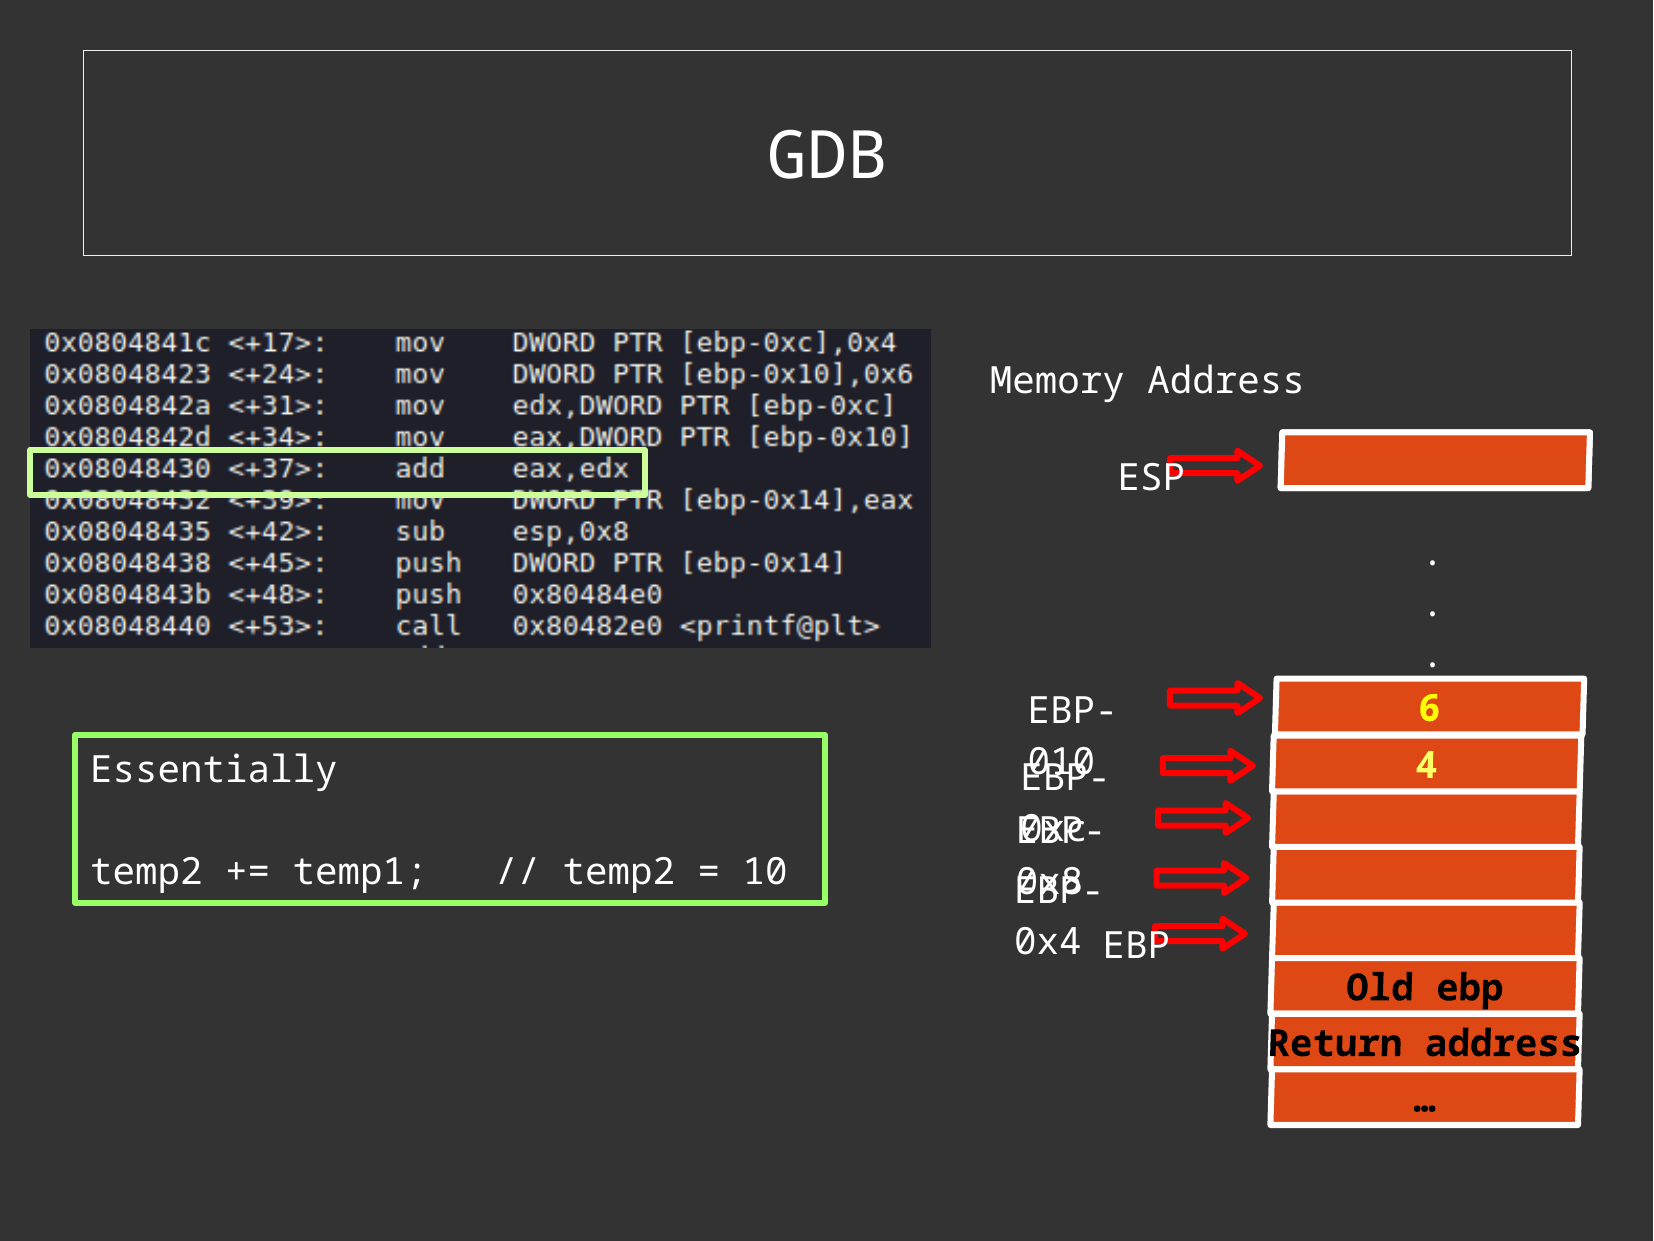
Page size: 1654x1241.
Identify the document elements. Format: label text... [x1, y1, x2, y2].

picture [30, 329, 931, 648]
picture [33, 453, 642, 492]
text_box [1272, 792, 1580, 958]
text_box 6 [1274, 678, 1585, 735]
text_box EBP [997, 911, 1159, 964]
text_box 4 [1272, 735, 1582, 792]
text_box ESP [1012, 443, 1174, 496]
text_box GDB [83, 50, 1572, 256]
text_box EBP-010 [1012, 675, 1174, 729]
text_box … [1270, 1069, 1580, 1126]
text_box EBP-0x4 [999, 855, 1161, 909]
text_box [1280, 432, 1590, 489]
text_box Memory Address [975, 345, 1268, 399]
text_box EBP-0x8 [1000, 795, 1162, 849]
text_box EBP-0xc [1005, 743, 1167, 796]
text_box Old ebp [1270, 958, 1580, 1014]
text_box . . . [1406, 518, 1456, 646]
text_box Essentially temp2 += temp1; // temp2 = 10 [75, 735, 706, 863]
text_box Return address [1270, 1013, 1580, 1070]
